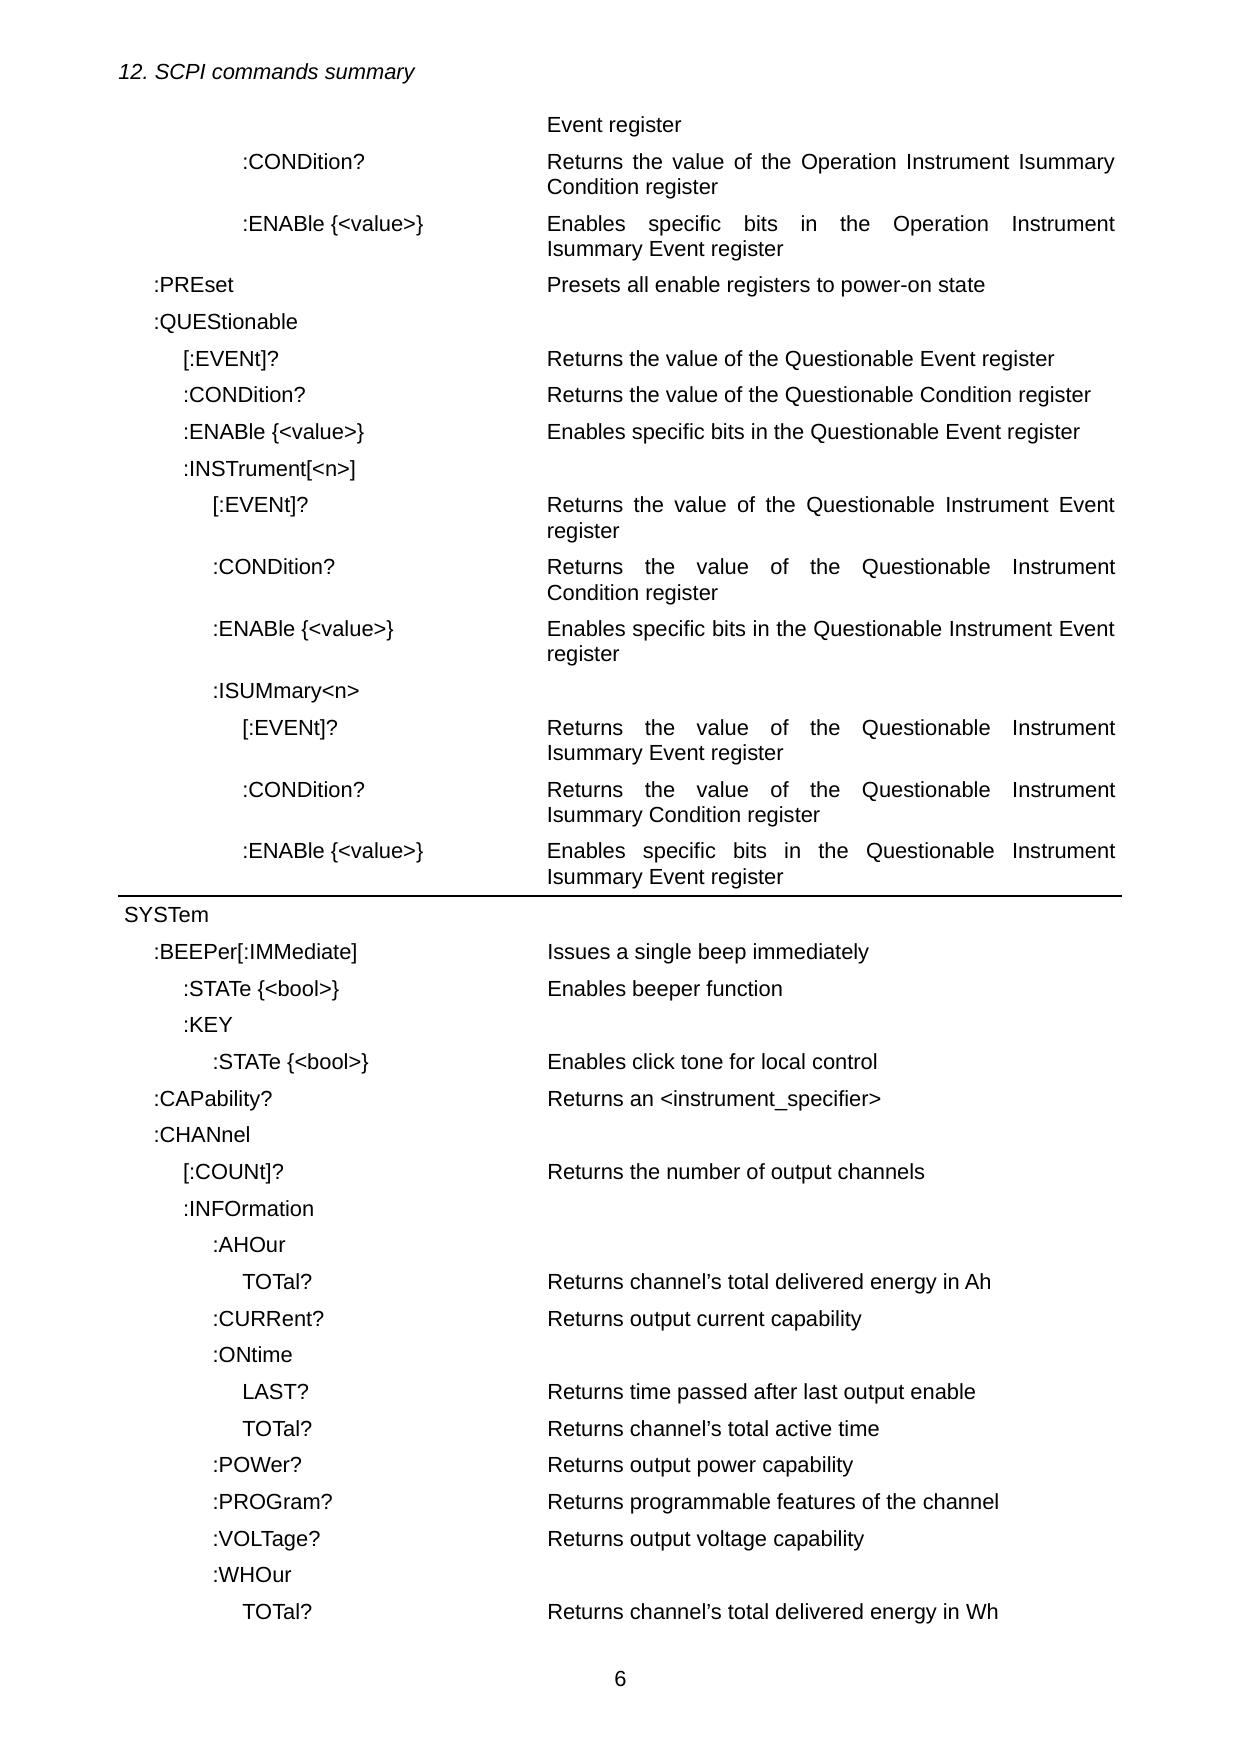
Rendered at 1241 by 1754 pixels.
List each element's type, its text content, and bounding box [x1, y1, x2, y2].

table_cell [541, 450, 1122, 487]
table_cell Returns channel’s total active time [541, 1410, 1122, 1447]
table_cell :CURRent? [118, 1300, 541, 1337]
table_cell :PROGram? [118, 1483, 541, 1520]
table_cell :QUEStionable [118, 303, 541, 340]
table_cell Enables specific bits in the Questionable Event register [541, 413, 1122, 450]
table_cell :CONDition? [118, 549, 541, 610]
table_cell Returns programmable features of the channel [541, 1483, 1122, 1520]
table_cell Returns channel’s total delivered energy in Ah [541, 1263, 1122, 1300]
table_cell Returns the value of the Questionable Instrument Isummary Event register [541, 709, 1122, 771]
table_cell Enables beeper function [541, 970, 1122, 1007]
table_cell Returns the value of the Questionable Instrument Isummary Condition register [541, 771, 1122, 833]
table_cell [541, 1190, 1122, 1227]
table_cell :ENABle {<value>} [118, 833, 541, 894]
table_cell [541, 1557, 1122, 1593]
table_cell Enables specific bits in the Questionable Instrument Isummary Event register [541, 833, 1122, 894]
table_cell Event register [541, 106, 1122, 143]
table_cell :STATe {<bool>} [118, 970, 541, 1007]
table_cell :ENABle {<value>} [118, 610, 541, 672]
table_cell :BEEPer[:IMMediate] [118, 933, 541, 970]
table_cell [:EVENt]? [118, 487, 541, 548]
table_cell :KEY [118, 1007, 541, 1043]
table_cell Enables click tone for local control [541, 1043, 1122, 1080]
table_cell [541, 1117, 1122, 1153]
table_cell :INFOrmation [118, 1190, 541, 1227]
table_cell :POWer? [118, 1447, 541, 1483]
table_cell [118, 106, 541, 143]
table_cell Returns the value of the Questionable Instrument Event register [541, 487, 1122, 548]
table_cell :AHOur [118, 1227, 541, 1263]
table_cell Returns the value of the Questionable Event register [541, 340, 1122, 377]
table_cell [541, 1227, 1122, 1263]
table_cell Returns output voltage capability [541, 1520, 1122, 1557]
table_cell Returns the value of the Questionable Instrument Condition register [541, 549, 1122, 610]
table_cell :CHANnel [118, 1117, 541, 1153]
table_header [541, 897, 1122, 933]
table_cell :VOLTage? [118, 1520, 541, 1557]
table_cell [541, 1007, 1122, 1043]
table_cell [541, 1337, 1122, 1373]
table_cell TOTal? [118, 1410, 541, 1447]
table_cell :CONDition? [118, 143, 541, 205]
table_cell [:COUNt]? [118, 1153, 541, 1190]
table_cell :ENABle {<value>} [118, 413, 541, 450]
table_cell Returns the value of the Operation Instrument Isummary Condition register [541, 143, 1122, 205]
table_cell :ENABle {<value>} [118, 205, 541, 267]
table_cell :WHOur [118, 1557, 541, 1593]
table_cell TOTal? [118, 1263, 541, 1300]
table_cell Returns the value of the Questionable Condition register [541, 377, 1122, 413]
table_cell LAST? [118, 1373, 541, 1410]
table_cell TOTal? [118, 1593, 541, 1630]
table_cell :ONtime [118, 1337, 541, 1373]
table_cell :CONDition? [118, 377, 541, 413]
table_header SYSTem [118, 897, 541, 933]
table_cell [:EVENt]? [118, 709, 541, 771]
table_cell :ISUMmary<n> [118, 672, 541, 709]
table_cell [541, 303, 1122, 340]
table_cell Returns output current capability [541, 1300, 1122, 1337]
table_cell Returns time passed after last output enable [541, 1373, 1122, 1410]
table_cell Returns channel’s total delivered energy in Wh [541, 1593, 1122, 1630]
table_cell :PREset [118, 267, 541, 303]
table_cell Returns the number of output channels [541, 1153, 1122, 1190]
table_cell :CONDition? [118, 771, 541, 833]
table_cell Returns output power capability [541, 1447, 1122, 1483]
table_cell Enables specific bits in the Operation Instrument Isummary Event register [541, 205, 1122, 267]
table_cell :INSTrument[<n>] [118, 450, 541, 487]
table_cell Enables specific bits in the Questionable Instrument Event register [541, 610, 1122, 672]
table_cell [:EVENt]? [118, 340, 541, 377]
table_cell Issues a single beep immediately [541, 933, 1122, 970]
table_cell :STATe {<bool>} [118, 1043, 541, 1080]
table_cell [541, 672, 1122, 709]
table_cell Presets all enable registers to power-on state [541, 267, 1122, 303]
table_cell Returns an <instrument_specifier> [541, 1080, 1122, 1117]
table_cell :CAPability? [118, 1080, 541, 1117]
